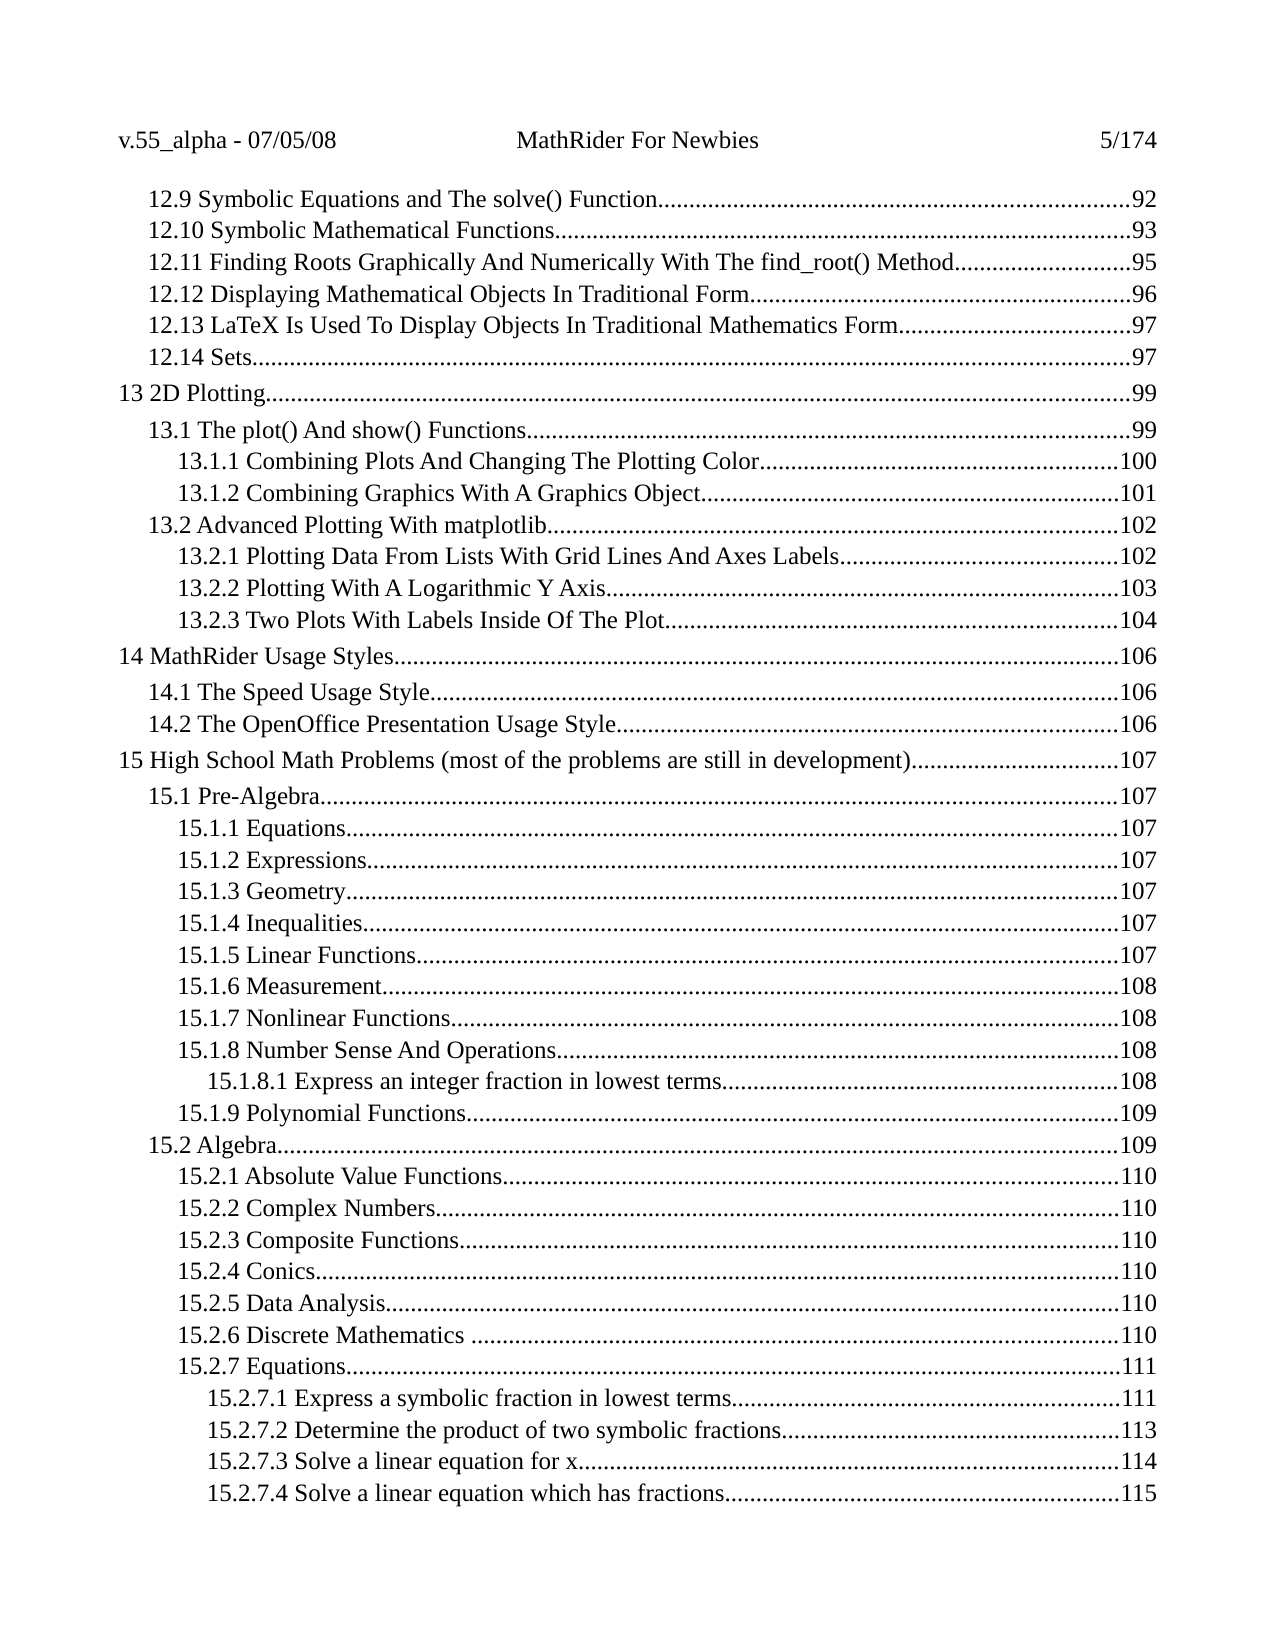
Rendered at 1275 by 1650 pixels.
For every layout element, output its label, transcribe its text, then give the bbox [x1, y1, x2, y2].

text 15.2 Algebra 109 [148, 1130, 1157, 1158]
text 14.2 The OpenOffice Presentation Usage Style 106 [148, 709, 1157, 738]
text 15.1.8.1 Express an integer fraction in lowest terms 108 [207, 1066, 1157, 1095]
text 15.2.6 Discrete Mathematics 110 [177, 1320, 1157, 1348]
text 15.1 Pre-Algebra 107 [148, 781, 1157, 810]
text 13.2.3 Two Plots With Labels Inside Of The Plot 104 [177, 605, 1157, 633]
text 15.2.3 Composite Functions 110 [177, 1225, 1157, 1253]
text 12.9 Symbolic Equations and The solve() Function 92 [148, 184, 1157, 213]
text 13.1 The plot() And show() Functions 99 [148, 415, 1157, 443]
text 15.1.9 Polynomial Functions 109 [177, 1098, 1157, 1127]
text 12.14 Sets 97 [148, 342, 1157, 371]
text 13.1.2 Combining Graphics With A Graphics Object 101 [177, 478, 1157, 507]
text 12.12 Displaying Mathematical Objects In Traditional Form 96 [148, 279, 1157, 308]
text 15.2.2 Complex Numbers 110 [177, 1193, 1157, 1222]
text 14.1 The Speed Usage Style 106 [148, 677, 1157, 706]
text 13 2D Plotting 99 [118, 378, 1157, 407]
text 15.1.2 Expressions 107 [177, 845, 1157, 873]
text 15.2.4 Conics 110 [177, 1256, 1157, 1285]
text 15.2.5 Data Analysis 110 [177, 1288, 1157, 1317]
text 15.1.8 Number Sense And Operations 108 [177, 1035, 1157, 1063]
text 15.1.7 Nonlinear Functions 108 [177, 1003, 1157, 1032]
text 15.2.7.1 Express a symbolic fraction in lowest terms 111 [207, 1383, 1157, 1412]
text 15.1.3 Geometry 107 [177, 876, 1157, 905]
text 15.1.1 Equations 107 [177, 813, 1157, 842]
text 14 MathRider Usage Styles 106 [118, 641, 1157, 670]
text 13.2.1 Plotting Data From Lists With Grid Lines And Axes Labels 102 [177, 541, 1157, 570]
text 15.2.7 Equations 111 [177, 1351, 1157, 1380]
text 15.1.4 Inequalities 107 [177, 908, 1157, 937]
text 15.2.7.4 Solve a linear equation which has fractions 115 [207, 1478, 1157, 1507]
text 15.1.6 Measurement 108 [177, 971, 1157, 1000]
text 13.2.2 Plotting With A Logarithmic Y Axis 103 [177, 573, 1157, 602]
text 13.1.1 Combining Plots And Changing The Plotting Color 100 [177, 446, 1157, 475]
text 15 High School Math Problems (most of the problems are still in development) 107 [118, 745, 1157, 774]
text 15.1.5 Linear Functions 107 [177, 940, 1157, 968]
text 15.2.1 Absolute Value Functions 110 [177, 1161, 1157, 1190]
text 13.2 Advanced Plotting With matplotlib 102 [148, 510, 1157, 538]
text 12.13 LaTeX Is Used To Display Objects In Traditional Mathematics Form 97 [148, 311, 1157, 339]
text 15.2.7.3 Solve a linear equation for x 114 [207, 1446, 1157, 1475]
text 15.2.7.2 Determine the product of two symbolic fractions 113 [207, 1415, 1157, 1443]
text 12.10 Symbolic Mathematical Functions 93 [148, 216, 1157, 244]
text 12.11 Finding Roots Graphically And Numerically With The find_root() Method 95 [148, 247, 1157, 276]
